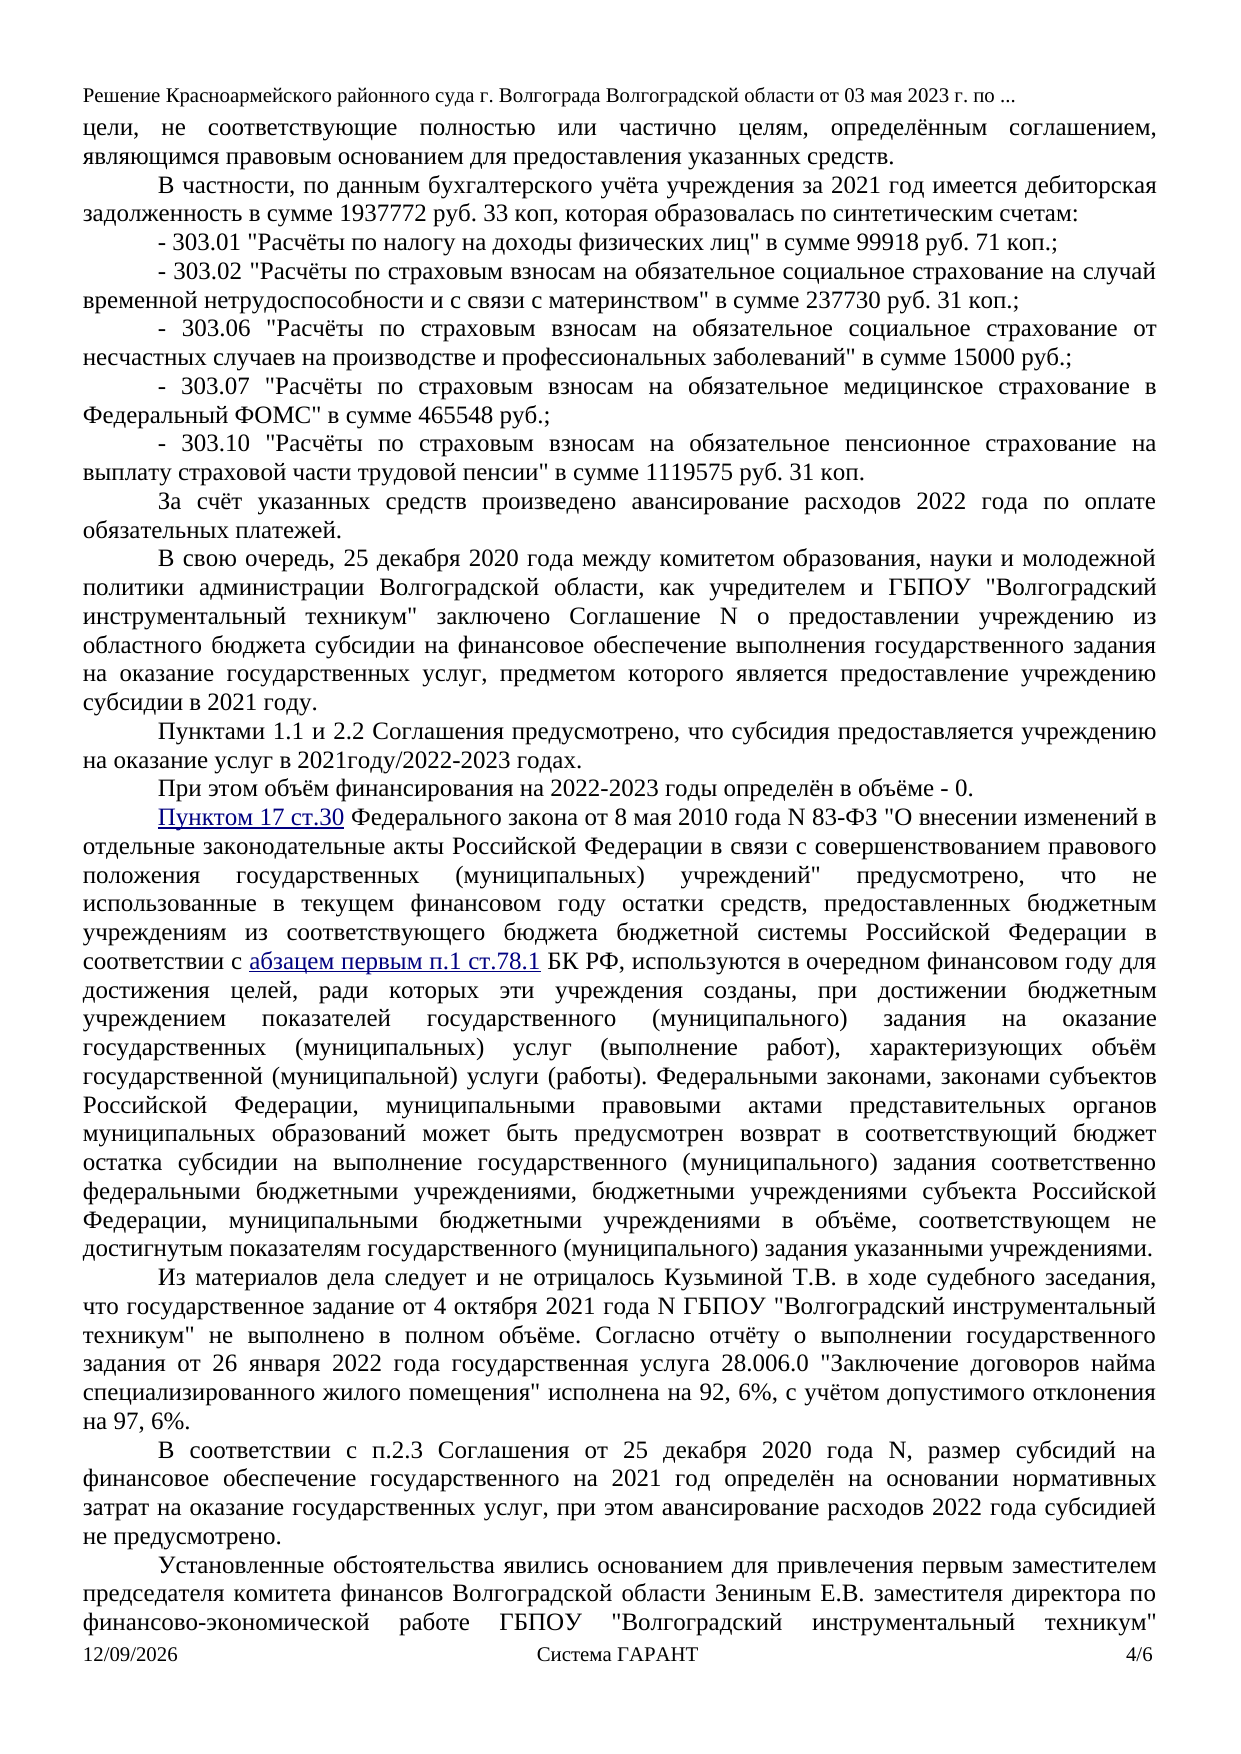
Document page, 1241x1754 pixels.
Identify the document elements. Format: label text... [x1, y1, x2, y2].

text За счёт указанных средств произведено авансирование расходов 2022 года по оплате обязательных платежей. [83, 486, 1157, 543]
text Пунктами 1.1 и 2.2 Соглашения предусмотрено, что субсидия предоставляется учреждению на оказание услуг в 2021году/2022-2023 годах. [83, 716, 1157, 773]
text В частности, по данным бухгалтерского учёта учреждения за 2021 год имеется дебиторская задолженность в сумме 1937772 руб. 33 коп, которая образовалась по синтетическим счетам: [83, 170, 1157, 227]
text - 303.07 "Расчёты по страховым взносам на обязательное медицинское страхование в Федеральный ФОМС" в сумме 465548 руб.; [83, 371, 1157, 428]
text Из материалов дела следует и не отрицалось Кузьминой Т.В. в ходе судебного заседания, что государственное задание от 4 октября 2021 года N ГБПОУ "Волгоградский инструментальный техникум" не выполнено в полном объёме. Согласно отчёту о выполнении государственного задания от 26 января 2022 года государственная услуга 28.006.0 "Заключение договоров найма специализированного жилого помещения" исполнена на 92, 6%, с учётом допустимого отклонения на 97, 6%. [83, 1262, 1157, 1435]
text - 303.02 "Расчёты по страховым взносам на обязательное социальное страхование на случай временной нетрудоспособности и с связи с материнством" в сумме 237730 руб. 31 коп.; [83, 256, 1157, 313]
text - 303.10 "Расчёты по страховым взносам на обязательное пенсионное страхование на выплату страховой части трудовой пенсии" в сумме 1119575 руб. 31 коп. [83, 428, 1157, 486]
text В свою очередь, 25 декабря 2020 года между комитетом образования, науки и молодежной политики администрации Волгоградской области, как учредителем и ГБПОУ "Волгоградский инструментальный техникум" заключено Соглашение N о предоставлении учреждению из областного бюджета субсидии на финансовое обеспечение выполнения государственного задания на оказание государственных услуг, предметом которого является предоставление учреждению субсидии в 2021 году. [83, 543, 1157, 716]
text цели, не соответствующие полностью или частично целям, определённым соглашением, являющимся правовым основанием для предоставления указанных средств. [83, 112, 1157, 170]
text В соответствии с п.2.3 Соглашения от 25 декабря 2020 года N, размер субсидий на финансовое обеспечение государственного на 2021 год определён на основании нормативных затрат на оказание государственных услуг, при этом авансирование расходов 2022 года субсидией не предусмотрено. [83, 1435, 1157, 1550]
text При этом объём финансирования на 2022-2023 годы определён в объёме - 0. [83, 773, 1157, 802]
text - 303.06 "Расчёты по страховым взносам на обязательное социальное страхование от несчастных случаев на производстве и профессиональных заболеваний" в сумме 15000 руб.; [83, 313, 1157, 371]
text Пунктом 17 ст.30 Федерального закона от 8 мая 2010 года N 83-ФЗ "О внесении изменений в отдельные законодательные акты Российской Федерации в связи с совершенствованием правового положения государственных (муниципальных) учреждений" предусмотрено, что не использованные в текущем финансовом году остатки средств, предоставленных бюджетным учреждениям из соответствующего бюджета бюджетной системы Российской Федерации в соответствии с абзацем первым п.1 ст.78.1 БК РФ, используются в очередном финансовом году для достижения целей, ради которых эти учреждения созданы, при достижении бюджетным учреждением показателей государственного (муниципального) задания на оказание государственных (муниципальных) услуг (выполнение работ), характеризующих объём государственной (муниципальной) услуги (работы). Федеральными законами, законами субъектов Российской Федерации, муниципальными правовыми актами представительных органов муниципальных образований может быть предусмотрен возврат в соответствующий бюджет остатка субсидии на выполнение государственного (муниципального) задания соответственно федеральными бюджетными учреждениями, бюджетными учреждениями субъекта Российской Федерации, муниципальными бюджетными учреждениями в объёме, соответствующем не достигнутым показателям государственного (муниципального) задания указанными учреждениями. [83, 802, 1157, 1262]
text - 303.01 "Расчёты по налогу на доходы физических лиц" в сумме 99918 руб. 71 коп.; [83, 227, 1157, 256]
text Установленные обстоятельства явились основанием для привлечения первым заместителем председателя комитета финансов Волгоградской области Зениным Е.В. заместителя директора по финансово-экономической работе ГБПОУ "Волгоградский инструментальный техникум" [83, 1550, 1157, 1636]
